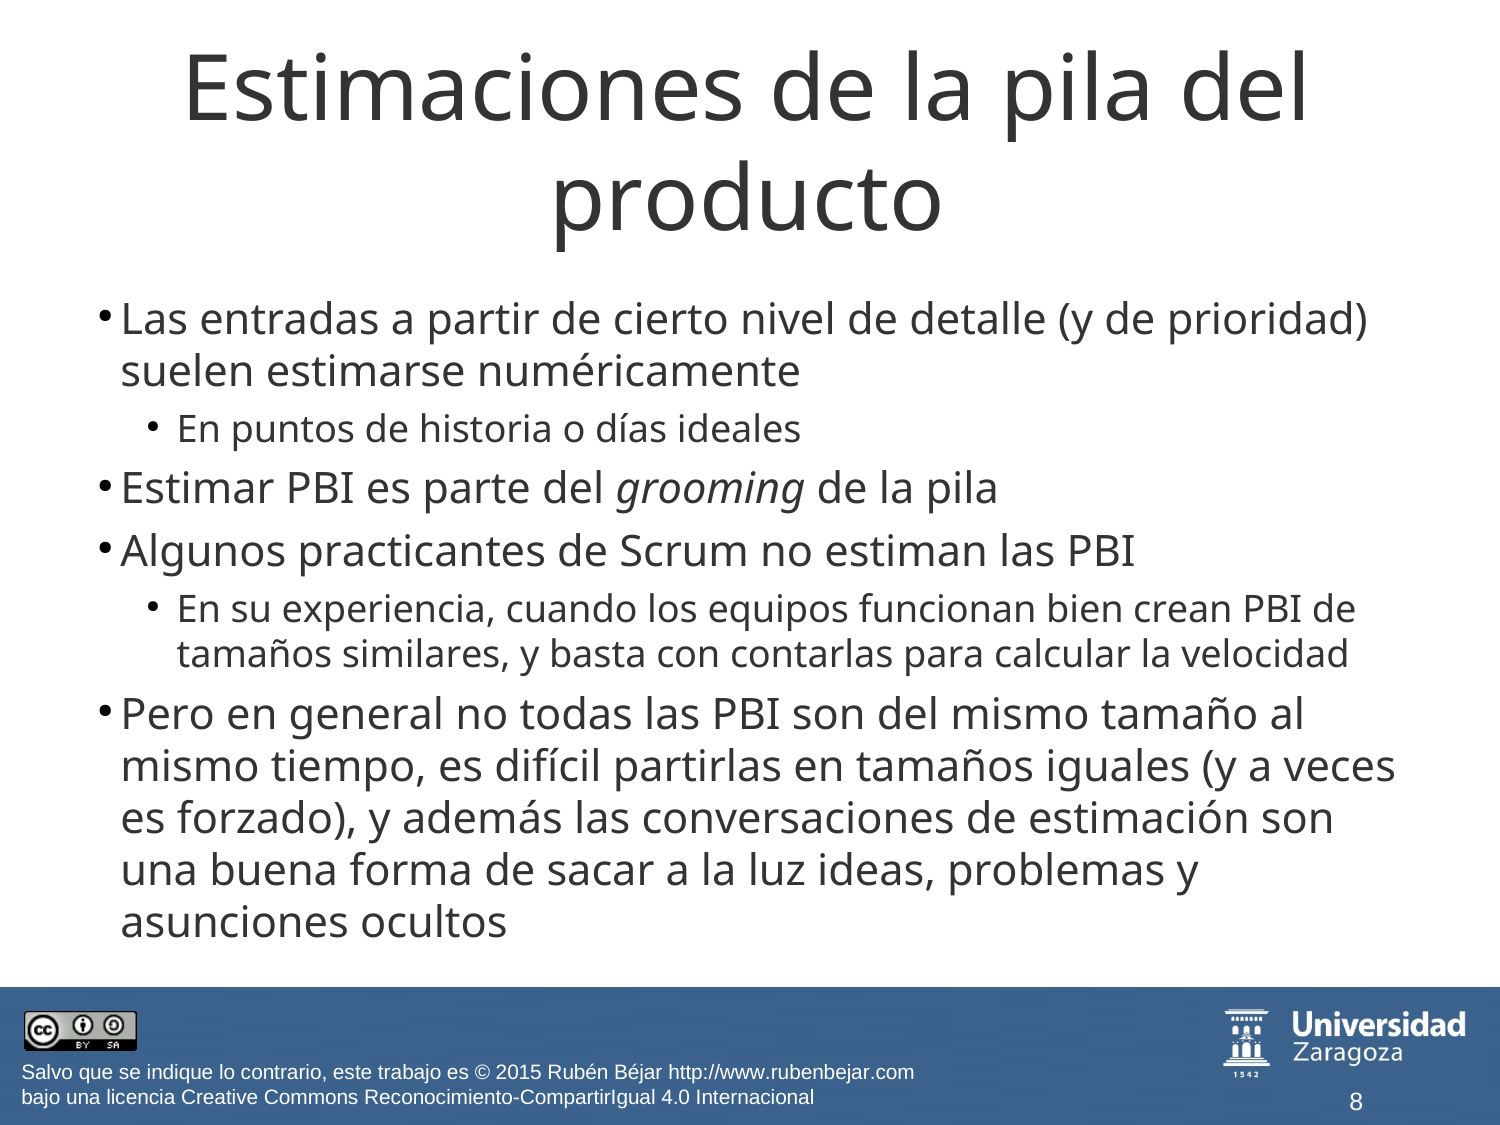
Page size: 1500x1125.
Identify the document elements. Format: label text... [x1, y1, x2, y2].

list Las entradas a partir de cierto nivel de detalle (y de prioridad) suelen estimarse numéricamente En puntos de historia o días ideales Estimar PBI es parte del grooming de la pila Algunos practicantes de Scrum no estiman las PBI En su experiencia, cuando los equipos funcionan bien crean PBI de tamaños similares, y basta con contarlas para calcular la velocidad Pero en general no todas las PBI son del mismo tamaño al mismo tiempo, es difícil partirlas en tamaños iguales (y a veces es forzado), y además las conversaciones de estimación son una buena forma de sacar a la luz ideas, problemas y asunciones ocultos [82, 283, 1418, 957]
picture [0, 987, 1500, 1125]
title Estimaciones de la pila del producto [74, 21, 1420, 257]
